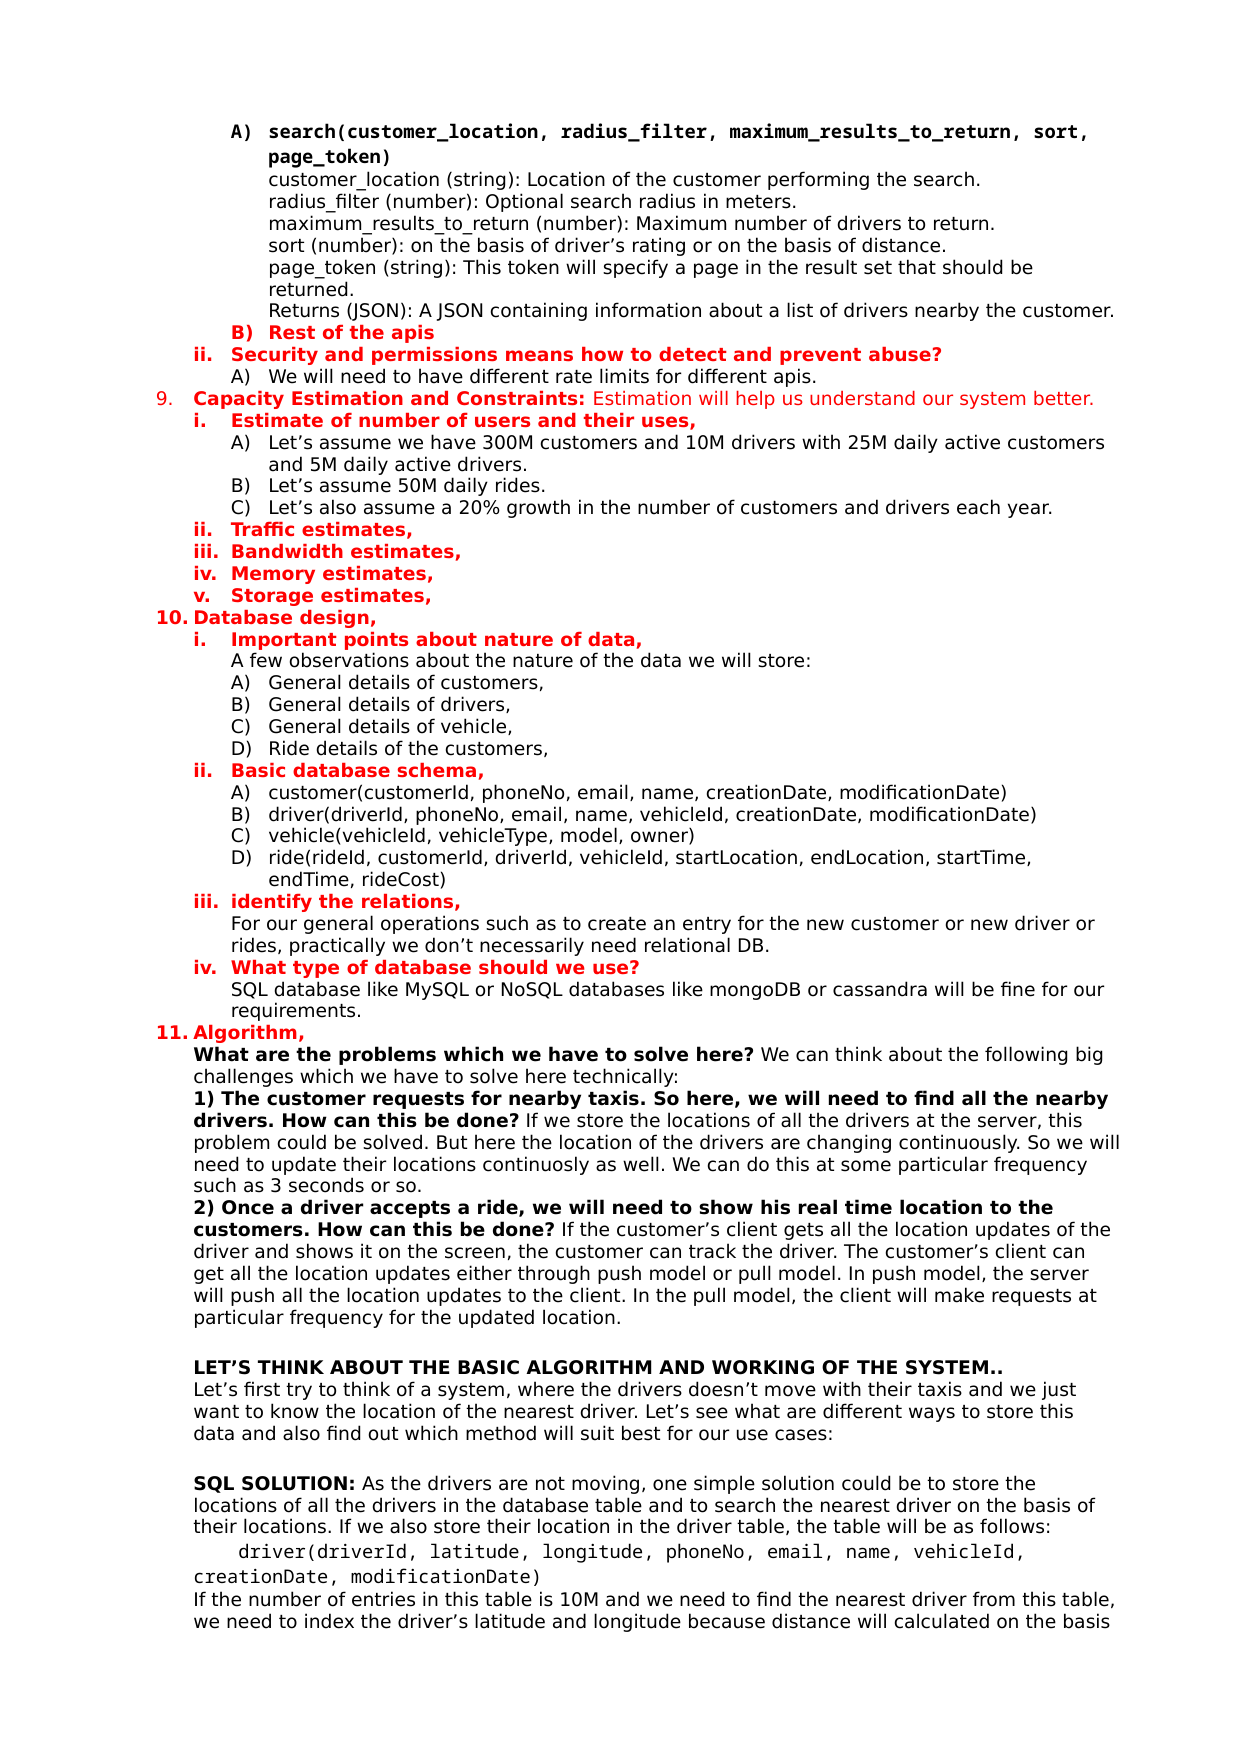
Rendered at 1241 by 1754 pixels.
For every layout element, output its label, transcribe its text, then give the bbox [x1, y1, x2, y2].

list customer(customerId, phoneNo, email, name, creationDate, modificationDate) [231, 782, 1122, 803]
list Returns (JSON): A JSON containing information about a list of drivers nearby the customer. [231, 300, 1122, 322]
list General details of vehicle, [231, 716, 1122, 738]
list For our general operations such as to create an entry for the new customer or new driver or rides, practically we don’t necessarily need relational DB. [193, 913, 1122, 957]
list SQL SOLUTION: As the drivers are not moving, one simple solution could be to store the locations of all the drivers in the database table and to search the nearest driver on the basis of their locations. If we also store their location in the driver table, the table will be as follows: [156, 1473, 1122, 1538]
list If the number of entries in this table is 10M and we need to find the nearest driver from this table, we need to index the driver’s latitude and longitude because distance will calculated on the basis [156, 1589, 1122, 1633]
list What are the problems which we have to solve here? We can think about the following big challenges which we have to solve here technically: [156, 1044, 1122, 1088]
list ride(rideId, customerId, driverId, vehicleId, startLocation, endLocation, startTime, endTime, rideCost) [231, 847, 1122, 891]
list LET’S THINK ABOUT THE BASIC ALGORITHM AND WORKING OF THE SYSTEM.. [156, 1357, 1122, 1379]
list Capacity Estimation and Constraints: Estimation will help us understand our system better. [156, 388, 1122, 410]
list General details of customers, [231, 672, 1122, 694]
list Storage estimates, [193, 585, 1122, 607]
list page_token (string): This token will specify a page in the result set that should be returned. [231, 257, 1122, 300]
list What type of database should we use? [193, 957, 1122, 978]
list Estimate of number of users and their uses, [193, 410, 1122, 432]
list radius_filter (number): Optional search radius in meters. [231, 191, 1122, 213]
list vehicle(vehicleId, vehicleType, model, owner) [231, 825, 1122, 847]
list search(customer_location, radius_filter, maximum_results_to_return, sort, page_token) [231, 118, 1122, 169]
list customer_location (string): Location of the customer performing the search. [231, 169, 1122, 191]
list Memory estimates, [193, 563, 1122, 585]
list Let’s assume 50M daily rides. [231, 475, 1122, 497]
list sort (number): on the basis of driver’s rating or on the basis of distance. [231, 235, 1122, 257]
list We will need to have different rate limits for different apis. [231, 366, 1122, 388]
list driver(driverId, latitude, longitude, phoneNo, email, name, vehicleId, creationDate, modificationDate) [156, 1538, 1122, 1589]
list Algorithm, [156, 1022, 1122, 1044]
list Database design, [156, 607, 1122, 628]
list General details of drivers, [231, 694, 1122, 716]
list Rest of the apis [231, 322, 1122, 344]
list Traffic estimates, [193, 519, 1122, 541]
list 2) Once a driver accepts a ride, we will need to show his real time location to the customers. How can this be done? If the customer’s client gets all the location updates of the driver and shows it on the screen, the customer can track the driver. The customer’s client can get all the location updates either through push model or pull model. In push model, the server will push all the location updates to the client. In the pull model, the client will make requests at particular frequency for the updated location. [156, 1197, 1122, 1328]
list driver(driverId, phoneNo, email, name, vehicleId, creationDate, modificationDate) [231, 803, 1122, 825]
list 1) The customer requests for nearby taxis. So here, we will need to find all the nearby drivers. How can this be done? If we store the locations of all the drivers at the server, this problem could be solved. But here the location of the drivers are changing continuously. So we will need to update their locations continuosly as well. We can do this at some particular frequency such as 3 seconds or so. [156, 1088, 1122, 1197]
list SQL database like MySQL or NoSQL databases like mongoDB or cassandra will be fine for our requirements. [193, 978, 1122, 1022]
list A few observations about the nature of the data we will store: [193, 650, 1122, 672]
list Let’s assume we have 300M customers and 10M drivers with 25M daily active customers and 5M daily active drivers. [231, 432, 1122, 475]
list Let’s also assume a 20% growth in the number of customers and drivers each year. [231, 497, 1122, 519]
list Basic database schema, [193, 760, 1122, 782]
list Bandwidth estimates, [193, 541, 1122, 563]
list Ride details of the customers, [231, 738, 1122, 760]
list identify the relations, [193, 891, 1122, 913]
list Security and permissions means how to detect and prevent abuse? [193, 344, 1122, 366]
list Let’s first try to think of a system, where the drivers doesn’t move with their taxis and we just want to know the location of the nearest driver. Let’s see what are different ways to store this data and also find out which method will suit best for our use cases: [156, 1379, 1122, 1444]
list maximum_results_to_return (number): Maximum number of drivers to return. [231, 213, 1122, 235]
list Important points about nature of data, [193, 628, 1122, 650]
